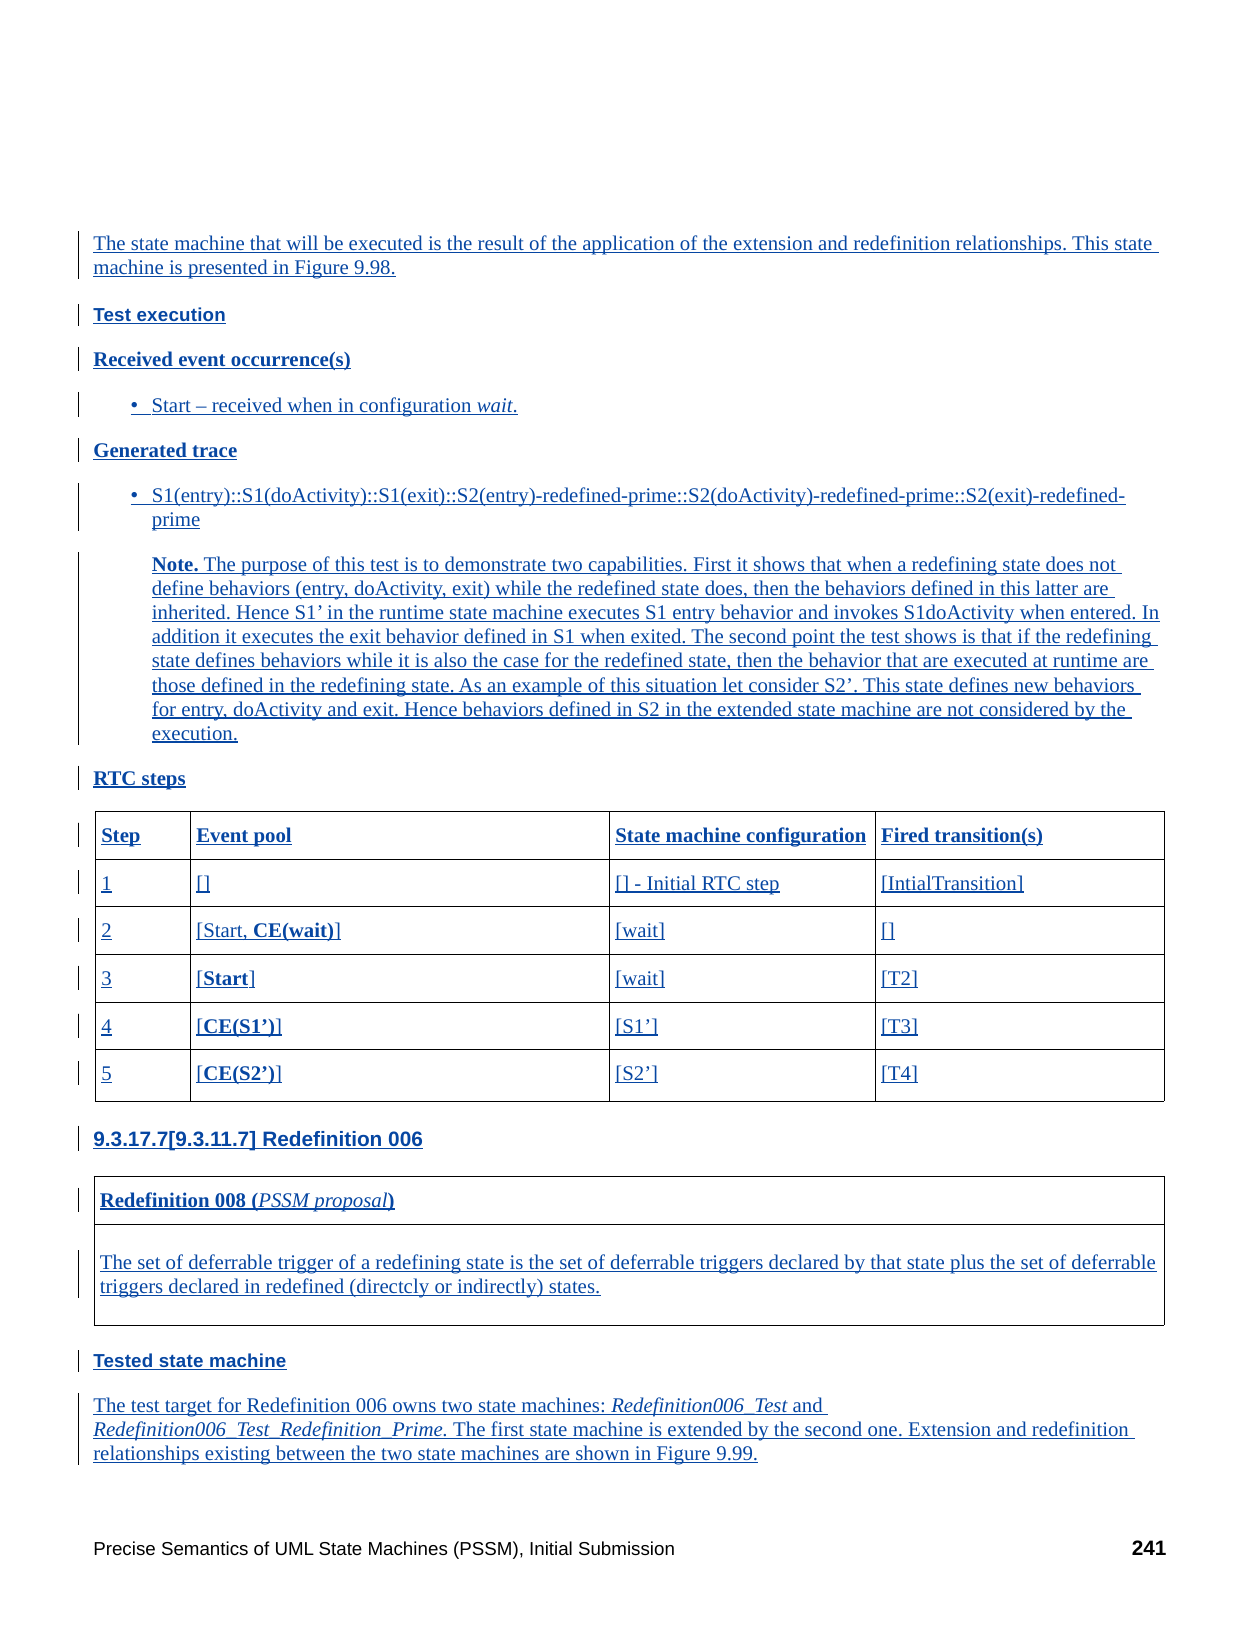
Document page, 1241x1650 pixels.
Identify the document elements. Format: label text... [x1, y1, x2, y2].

text The state machine that will be executed is the result of the application of the extension and redefinition relationships. This state machine is presented in Figure 9.98. [93, 231, 1164, 279]
table_cell [T4] [876, 1050, 1164, 1101]
text RTC steps [93, 766, 1164, 790]
table_cell [Start] [191, 955, 609, 1002]
subtitle Tested state machine [93, 1350, 1164, 1372]
table_cell [Start, CE(wait)] [191, 907, 609, 954]
list Note. The purpose of this test is to demonstrate two capabilities. First it shows that when a redefining state does not define behaviors (entry, doActivity, exit) while the redefined state does, then the behaviors defined in this latter are inherited. Hence S1’ in the runtime state machine executes S1 entry behavior and invokes S1doActivity when entered. In addition it executes the exit behavior defined in S1 when exited. The second point the test shows is that if the redefining state defines behaviors while it is also the case for the redefined state, then the behavior that are executed at runtime are those defined in the redefining state. As an example of this situation let consider S2’. This state defines new behaviors for entry, doActivity and exit. Hence behaviors defined in S2 in the extended state machine are not considered by the execution. [131, 552, 1164, 745]
table_cell 4 [96, 1003, 190, 1049]
subtitle Redefinition 006 [93, 1126, 1164, 1151]
table_header Redefinition 008 (PSSM proposal) [95, 1177, 1164, 1223]
table_cell [] - Initial RTC step [610, 860, 875, 906]
table_header State machine configuration [610, 812, 875, 858]
text Generated trace [93, 438, 1164, 462]
table_cell 1 [96, 860, 190, 906]
table_cell [T2] [876, 955, 1164, 1002]
table_cell 3 [96, 955, 190, 1002]
table_cell [S2’] [610, 1050, 875, 1101]
table_header Event pool [191, 812, 609, 858]
list Start – received when in configuration wait. [131, 392, 1164, 417]
list S1(entry)::S1(doActivity)::S1(exit)::S2(entry)-redefined-prime::S2(doActivity)-redefined-prime::S2(exit)-redefined-prime [131, 483, 1164, 531]
table_cell 5 [96, 1050, 190, 1101]
text The test target for Redefinition 006 owns two state machines: Redefinition006_Test and Redefinition006_Test_Redefinition_Prime. The first state machine is extended by the second one. Extension and redefinition relationships existing between the two state machines are shown in Figure 9.99. [93, 1393, 1164, 1465]
subtitle Test execution [93, 304, 1164, 326]
table_cell [] [191, 860, 609, 906]
table_cell [S1’] [610, 1003, 875, 1049]
table_cell [T3] [876, 1003, 1164, 1049]
table_cell The set of deferrable trigger of a redefining state is the set of deferrable triggers declared by that state plus the set of deferrable triggers declared in redefined (directcly or indirectly) states. [95, 1225, 1164, 1325]
table_cell [IntialTransition] [876, 860, 1164, 906]
table_header Step [96, 812, 190, 858]
table_cell [CE(S2’)] [191, 1050, 609, 1101]
table_cell [] [876, 907, 1164, 954]
table_cell [CE(S1’)] [191, 1003, 609, 1049]
table_header Fired transition(s) [876, 812, 1164, 858]
table_cell [wait] [610, 955, 875, 1002]
text Received event occurrence(s) [93, 347, 1164, 371]
table_cell [wait] [610, 907, 875, 954]
table_cell 2 [96, 907, 190, 954]
